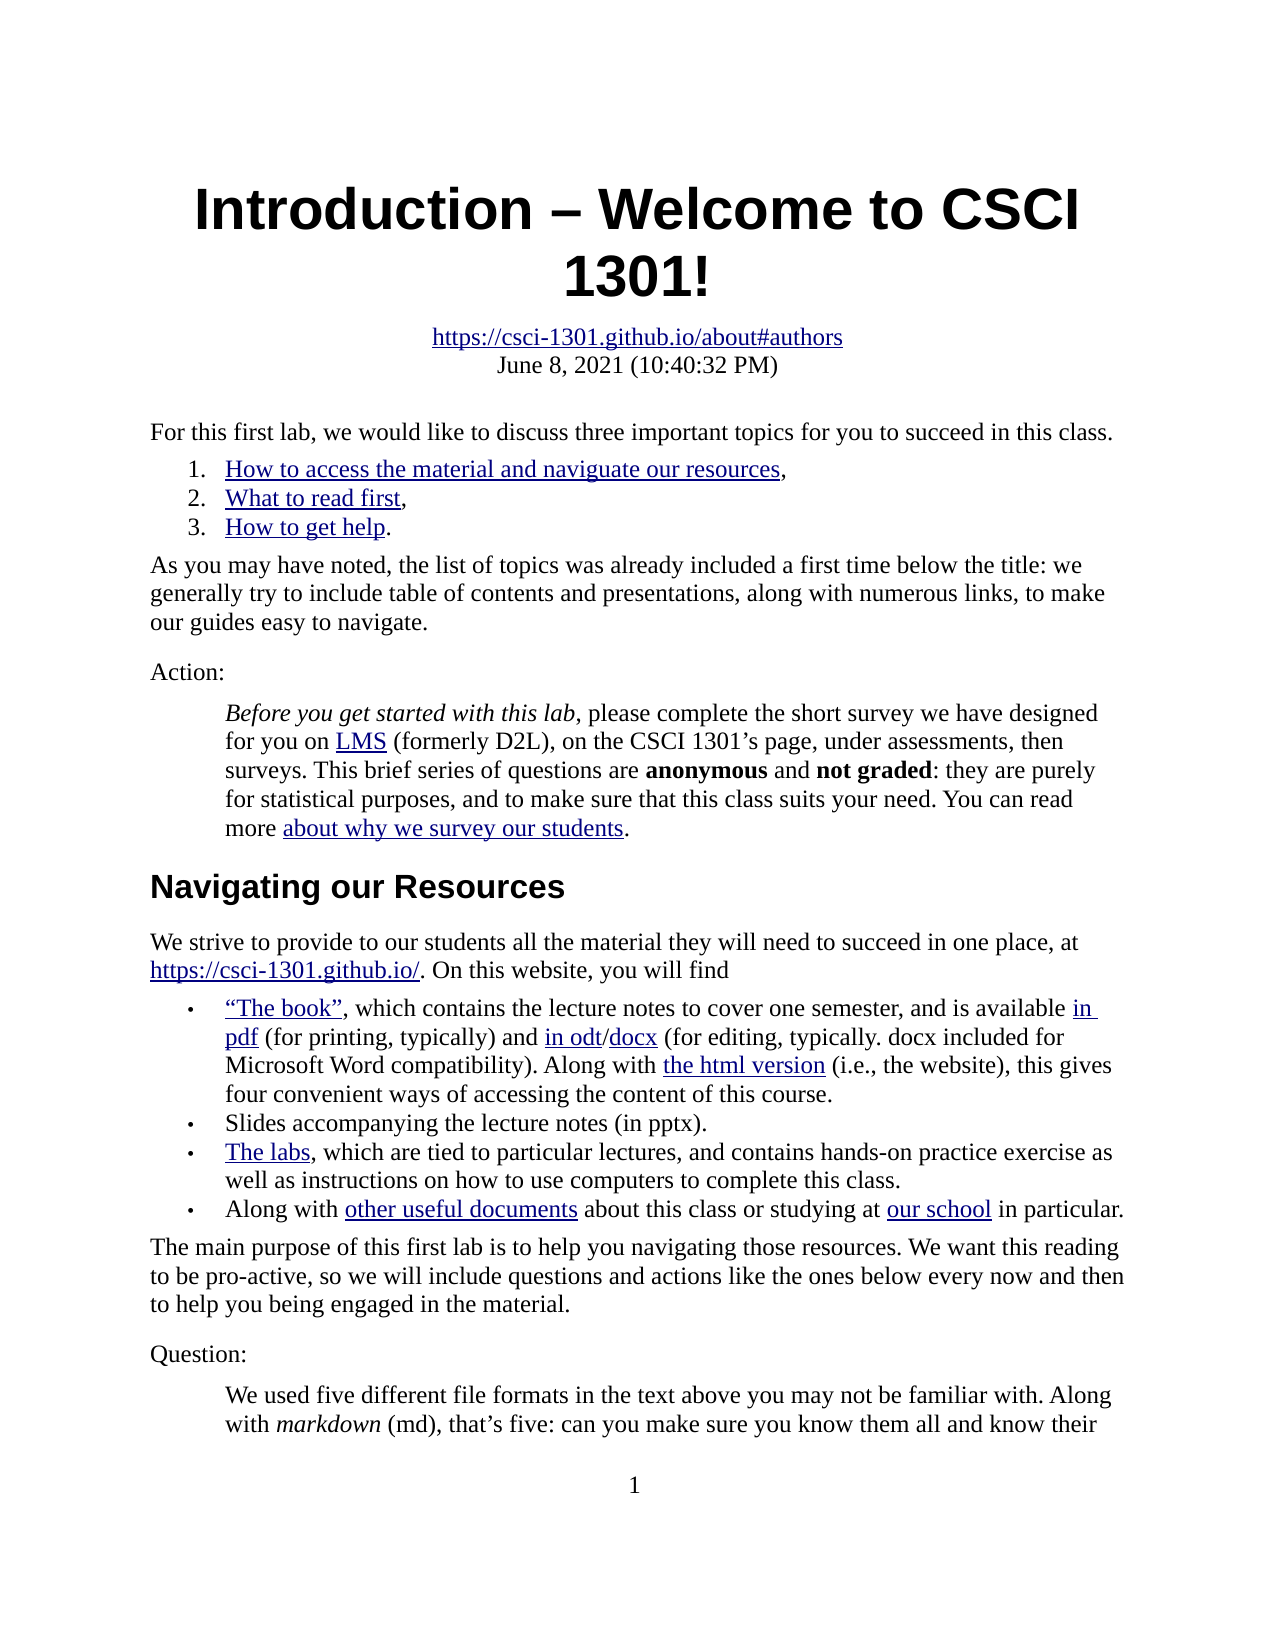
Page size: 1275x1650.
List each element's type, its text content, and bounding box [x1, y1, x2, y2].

list What to read first, [187, 483, 1125, 512]
text Action: [150, 657, 1125, 686]
list Along with other useful documents about this class or studying at our school in particular. [187, 1194, 1125, 1223]
text June 8, 2021 (10:40:32 PM) [150, 350, 1125, 379]
list “The book”, which contains the lecture notes to cover one semester, and is available in pdf (for printing, typically) and in odt/docx (for editing, typically. docx included for Microsoft Word compatibility). Along with the html version (i.e., the website), this gives four convenient ways of accessing the content of this course. [187, 993, 1125, 1108]
text The main purpose of this first lab is to help you navigating those resources. We want this reading to be pro-active, so we will include questions and actions like the ones below every now and then to help you being engaged in the material. [150, 1232, 1125, 1318]
list Slides accompanying the lecture notes (in pptx). [187, 1108, 1125, 1137]
list How to access the material and naviguate our resources, [187, 454, 1125, 483]
text Question: [150, 1339, 1125, 1368]
text For this first lab, we would like to discuss three important topics for you to succeed in this class. [150, 417, 1125, 446]
subtitle Navigating our Resources [150, 866, 1125, 905]
text Before you get started with this lab, please complete the short survey we have designed for you on LMS (formerly D2L), on the CSCI 1301’s page, under assessments, then surveys. This brief series of questions are anonymous and not graded: they are purely for statistical purposes, and to make sure that this class suits your need. You can read more about why we survey our students. [225, 698, 1125, 841]
list The labs, which are tied to particular lectures, and contains hands-on practice exercise as well as instructions on how to use computers to complete this class. [187, 1137, 1125, 1194]
list How to get help. [187, 512, 1125, 541]
text https://csci-1301.github.io/about#authors [150, 322, 1125, 350]
text We used five different file formats in the text above you may not be familiar with. Along with markdown (md), that’s five: can you make sure you know them all and know their [225, 1380, 1125, 1437]
text We strive to provide to our students all the material they will need to succeed in one place, at https://csci-1301.github.io/. On this website, you will find [150, 927, 1125, 984]
text As you may have noted, the list of topics was already included a first time below the title: we generally try to include table of contents and presentations, along with numerous links, to make our guides easy to navigate. [150, 550, 1125, 636]
title Introduction – Welcome to CSCI 1301! [150, 175, 1125, 309]
